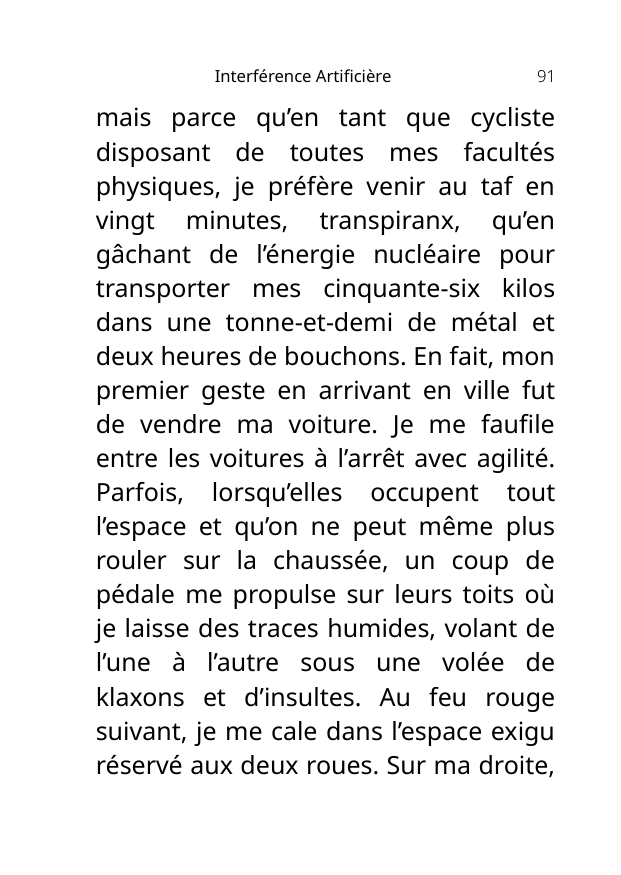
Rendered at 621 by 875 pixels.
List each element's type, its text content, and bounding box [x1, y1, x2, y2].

text mais parce qu’en tant que cycliste disposant de toutes mes facultés physiques, je préfère venir au taf en vingt minutes, transpiranx, qu’en gâchant de l’énergie nucléaire pour transporter mes cinquante-six kilos dans une tonne-et-demi de métal et deux heures de bouchons. En fait, mon premier geste en arrivant en ville fut de vendre ma voiture. Je me faufile entre les voitures à l’arrêt avec agilité. Parfois, lorsqu’elles occupent tout l’espace et qu’on ne peut même plus rouler sur la chaussée, un coup de pédale me propulse sur leurs toits où je laisse des traces humides, volant de l’une à l’autre sous une volée de klaxons et d’insultes. Au feu rouge suivant, je me cale dans l’espace exigu réservé aux deux roues. Sur ma droite, [96, 100, 555, 781]
